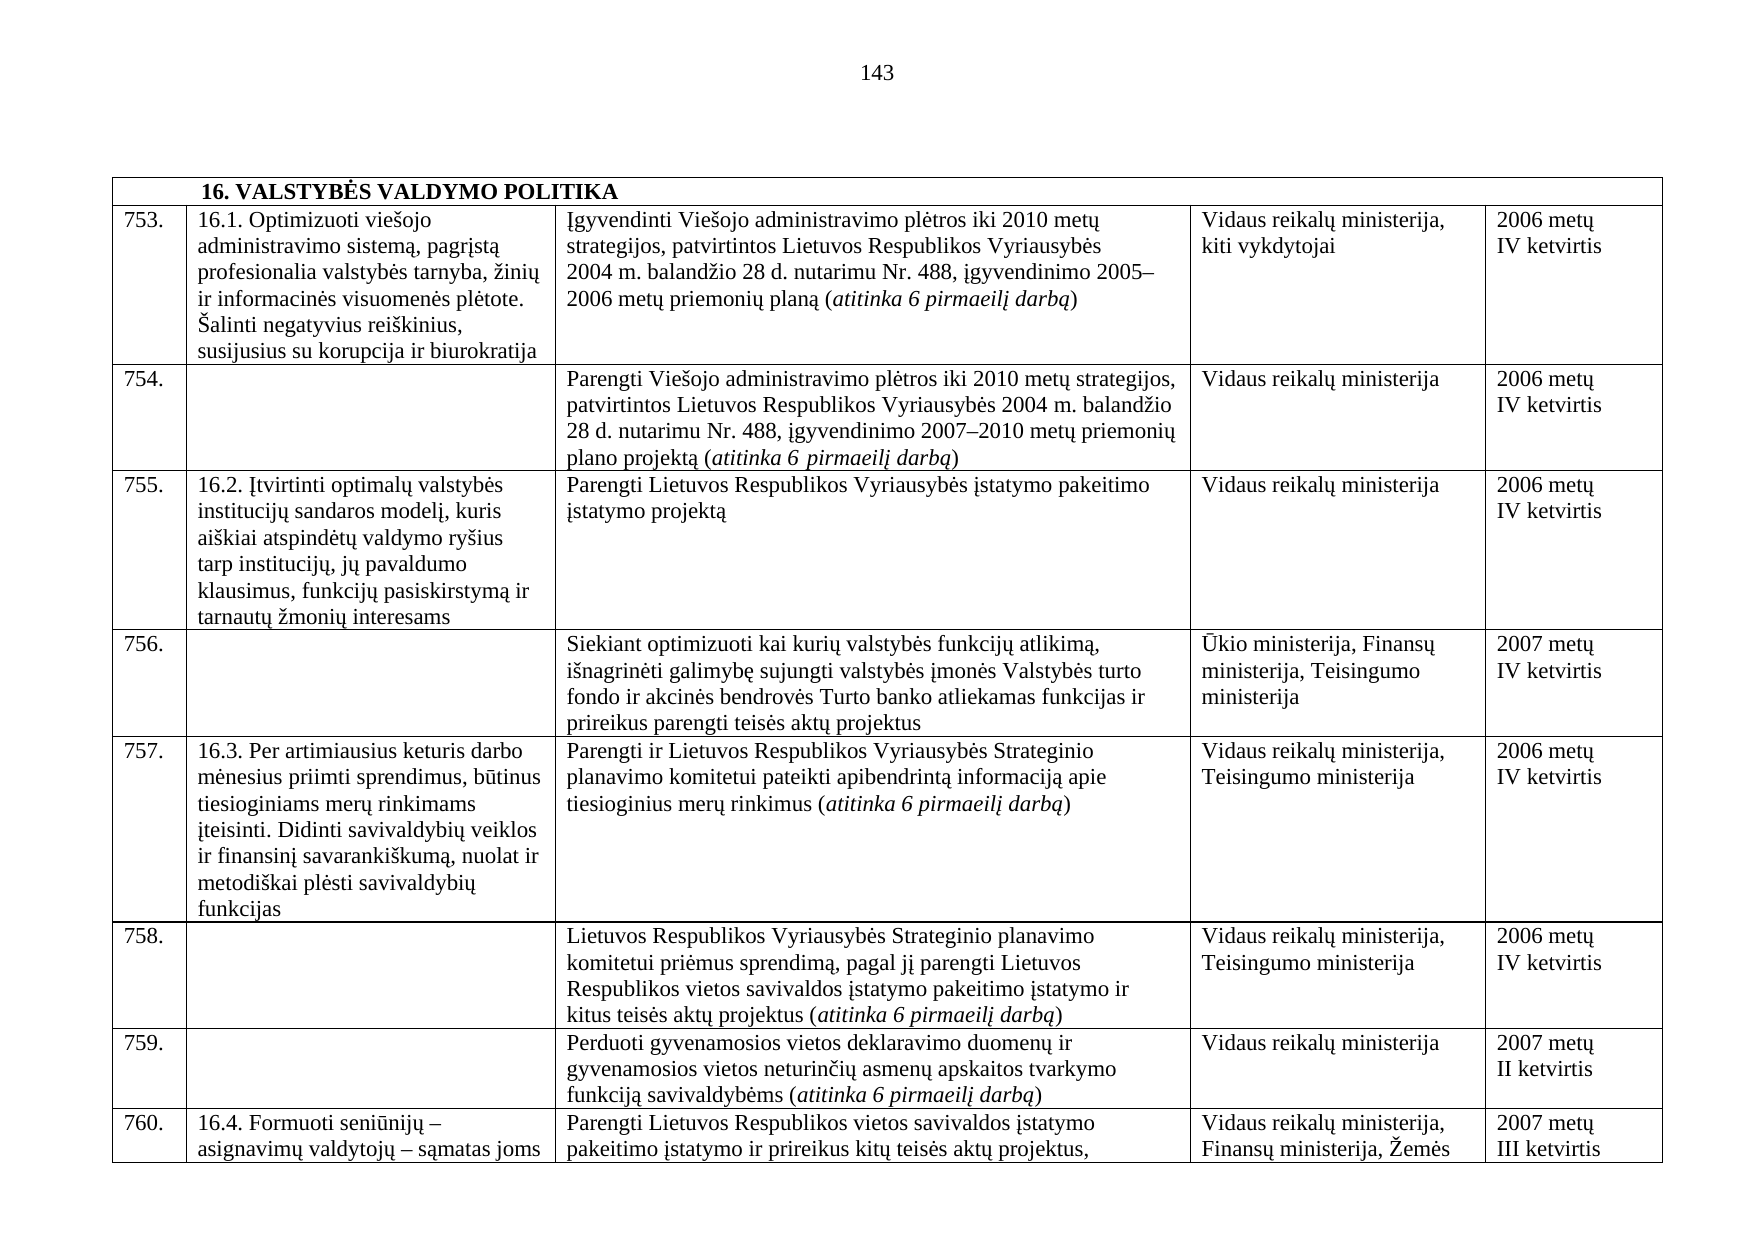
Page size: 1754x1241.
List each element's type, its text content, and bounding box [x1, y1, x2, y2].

table_cell Parengti ir Lietuvos Respublikos Vyriausybės Strateginio planavimo komitetui pateikti apibendrintą informaciją apie tiesioginius merų rinkimus (atitinka 6 pirmaeilį darbą) [556, 737, 1190, 921]
table_cell Vidaus reikalų ministerija [1191, 365, 1485, 470]
table_cell 2007 metų III ketvirtis [1486, 1109, 1662, 1162]
table_cell Lietuvos Respublikos Vyriausybės Strateginio planavimo komitetui priėmus sprendimą, pagal jį parengti Lietuvos Respublikos vietos savivaldos įstatymo pakeitimo įstatymo ir kitus teisės aktų projektus (atitinka 6 pirmaeilį darbą) [556, 923, 1190, 1028]
table_cell 2006 metų IV ketvirtis [1486, 365, 1662, 470]
table_cell [187, 923, 555, 1028]
table_cell Parengti Lietuvos Respublikos vietos savivaldos įstatymo pakeitimo įstatymo ir prireikus kitų teisės aktų projektus, [556, 1109, 1190, 1162]
table_cell 2007 metų IV ketvirtis [1486, 630, 1662, 736]
table_cell 758. [113, 923, 186, 1028]
table_cell 759. [113, 1029, 186, 1108]
table_cell Vidaus reikalų ministerija, Teisingumo ministerija [1191, 923, 1485, 1028]
table_cell Parengti Lietuvos Respublikos Vyriausybės įstatymo pakeitimo įstatymo projektą [556, 471, 1190, 629]
table_cell 16.4. Formuoti seniūnijų – asignavimų valdytojų – sąmatas joms [187, 1109, 555, 1162]
table_cell 756. [113, 630, 186, 736]
table_cell Įgyvendinti Viešojo administravimo plėtros iki 2010 metų strategijos, patvirtintos Lietuvos Respublikos Vyriausybės 2004 m. balandžio 28 d. nutarimu Nr. 488, įgyvendinimo 2005–2006 metų priemonių planą (atitinka 6 pirmaeilį darbą) [556, 206, 1190, 364]
table_cell 16.3. Per artimiausius keturis darbo mėnesius priimti sprendimus, būtinus tiesioginiams merų rinkimams įteisinti. Didinti savivaldybių veiklos ir finansinį savarankiškumą, nuolat ir metodiškai plėsti savivaldybių funkcijas [187, 737, 555, 921]
table_cell 757. [113, 737, 186, 921]
table_cell 16. VALSTYBĖS VALDYMO POLITIKA [113, 178, 1662, 204]
table_cell 16.1. Optimizuoti viešojo administravimo sistemą, pagrįstą profesionalia valstybės tarnyba, žinių ir informacinės visuomenės plėtote. Šalinti negatyvius reiškinius, susijusius su korupcija ir biurokratija [187, 206, 555, 364]
table_cell Ūkio ministerija, Finansų ministerija, Teisingumo ministerija [1191, 630, 1485, 736]
table_cell 753. [113, 206, 186, 364]
table_cell Vidaus reikalų ministerija [1191, 1029, 1485, 1108]
table_cell 2007 metų II ketvirtis [1486, 1029, 1662, 1108]
table_cell [187, 365, 555, 470]
table_cell [187, 630, 555, 736]
table_cell 2006 metų IV ketvirtis [1486, 471, 1662, 629]
table_cell 760. [113, 1109, 186, 1162]
table_cell Perduoti gyvenamosios vietos deklaravimo duomenų ir gyvenamosios vietos neturinčių asmenų apskaitos tvarkymo funkciją savivaldybėms (atitinka 6 pirmaeilį darbą) [556, 1029, 1190, 1108]
table_cell 2006 metų IV ketvirtis [1486, 206, 1662, 364]
table_cell 754. [113, 365, 186, 470]
table_cell 2006 metų IV ketvirtis [1486, 737, 1662, 921]
table_cell Vidaus reikalų ministerija, Finansų ministerija, Žemės [1191, 1109, 1485, 1162]
table_cell Vidaus reikalų ministerija, Teisingumo ministerija [1191, 737, 1485, 921]
table_cell Vidaus reikalų ministerija, kiti vykdytojai [1191, 206, 1485, 364]
table_cell 2006 metų IV ketvirtis [1486, 923, 1662, 1028]
table_cell [187, 1029, 555, 1108]
table_cell Siekiant optimizuoti kai kurių valstybės funkcijų atlikimą, išnagrinėti galimybę sujungti valstybės įmonės Valstybės turto fondo ir akcinės bendrovės Turto banko atliekamas funkcijas ir prireikus parengti teisės aktų projektus [556, 630, 1190, 736]
table_cell 16.2. Įtvirtinti optimalų valstybės institucijų sandaros modelį, kuris aiškiai atspindėtų valdymo ryšius tarp institucijų, jų pavaldumo klausimus, funkcijų pasiskirstymą ir tarnautų žmonių interesams [187, 471, 555, 629]
table_cell 755. [113, 471, 186, 629]
table_cell Vidaus reikalų ministerija [1191, 471, 1485, 629]
table_cell Parengti Viešojo administravimo plėtros iki 2010 metų strategijos, patvirtintos Lietuvos Respublikos Vyriausybės 2004 m. balandžio 28 d. nutarimu Nr. 488, įgyvendinimo 2007–2010 metų priemonių plano projektą (atitinka 6 pirmaeilį darbą) [556, 365, 1190, 470]
